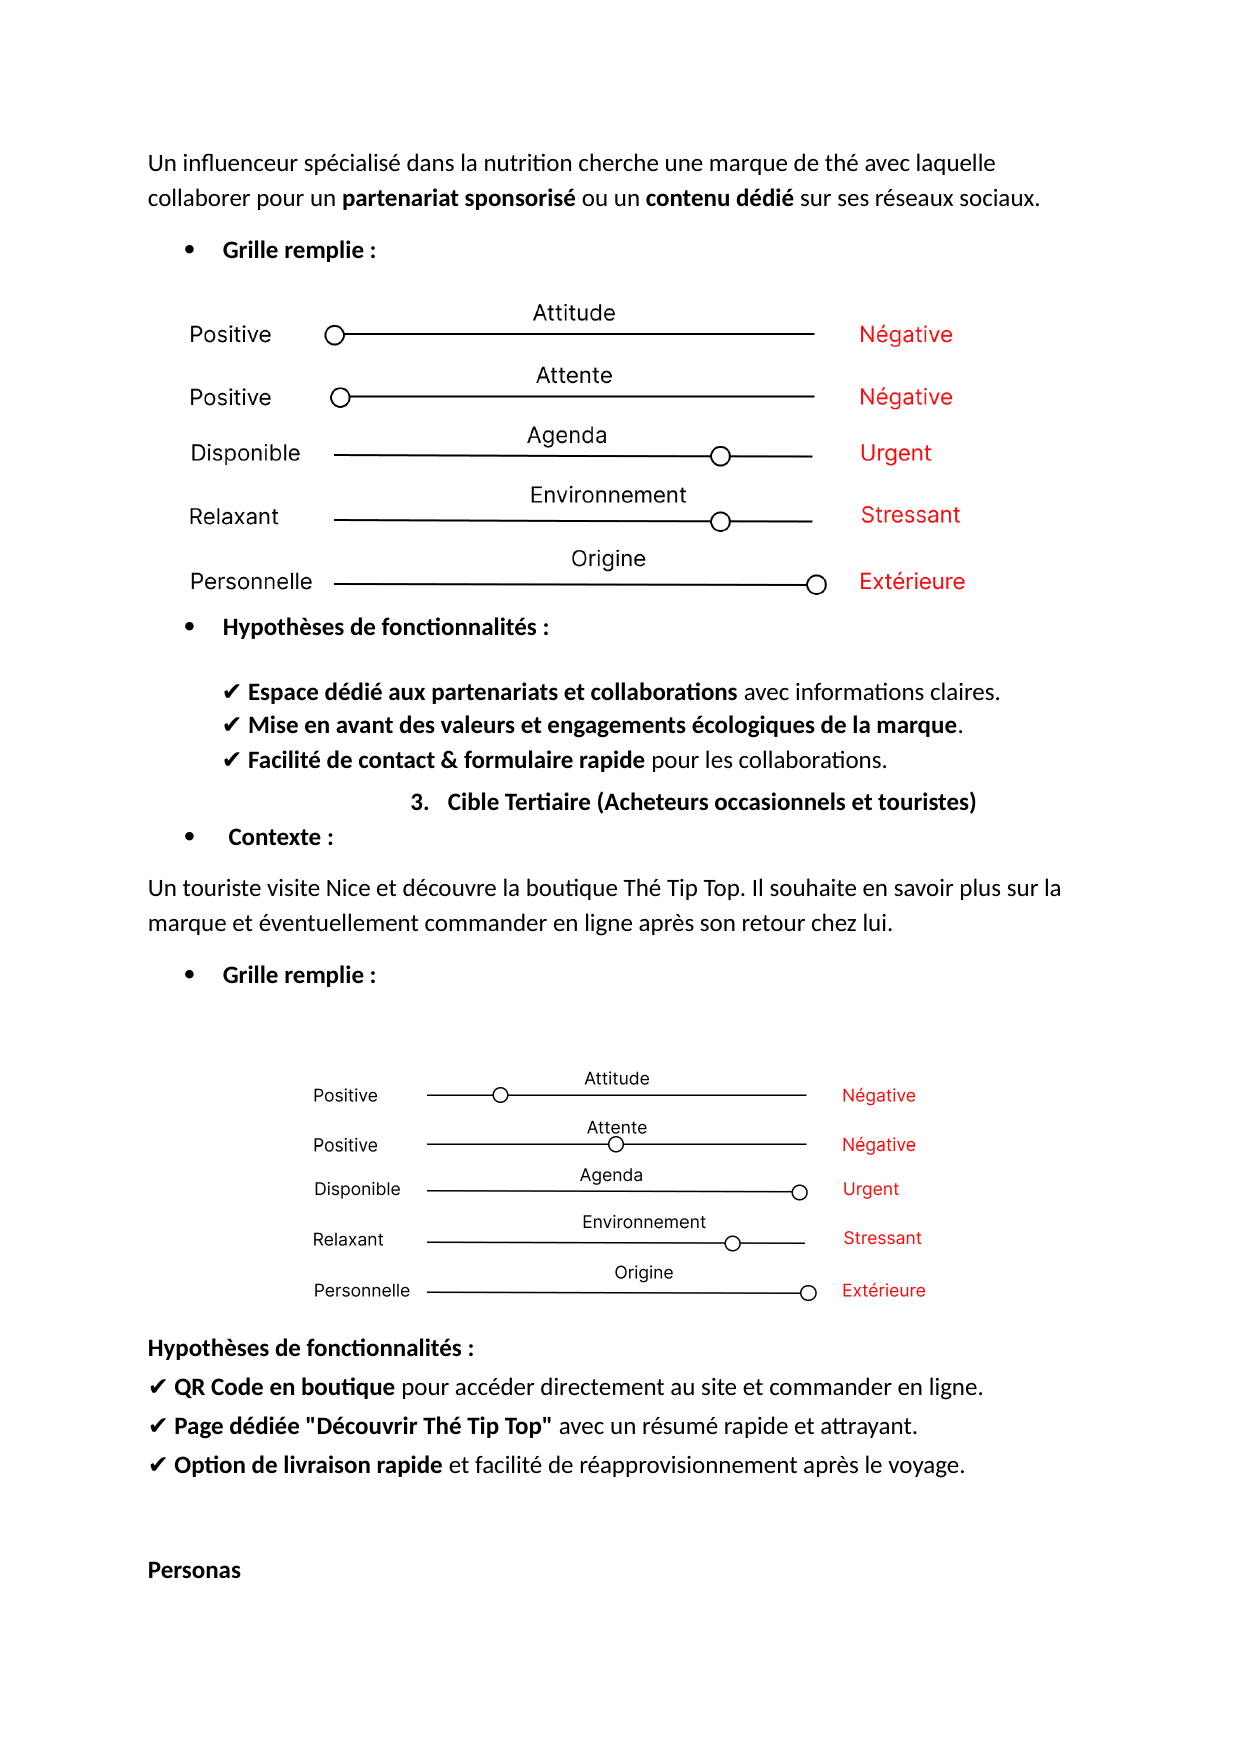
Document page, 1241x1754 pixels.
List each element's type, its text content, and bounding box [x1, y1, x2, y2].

text Personas [148, 1554, 1093, 1584]
text Hypothèses de fonctionnalités : ✔ QR Code en boutique pour accéder directement au site et commander en ligne. ✔ Page dédiée "Découvrir Thé Tip Top" avec un résumé rapide et attrayant. ✔ Option de livraison rapide et facilité de réapprovisionnement après le voyage. [148, 1332, 1093, 1481]
list Cible Tertiaire (Acheteurs occasionnels et touristes) [410, 786, 1093, 816]
list Contexte : [185, 821, 1093, 851]
text ✔ Espace dédié aux partenariats et collaborations avec informations claires. ✔ Mise en avant des valeurs et engagements écologiques de la marque. ✔ Facilité de contact & formulaire rapide pour les collaborations. [221, 673, 1093, 775]
list Hypothèses de fonctionnalités : [185, 611, 1093, 642]
text Un influenceur spécialisé dans la nutrition cherche une marque de thé avec laquelle collaborer pour un partenariat sponsorisé ou un contenu dédié sur ses réseaux sociaux. [148, 148, 1093, 213]
list Grille remplie : [185, 234, 1093, 265]
text Un touriste visite Nice et découvre la boutique Thé Tip Top. Il souhaite en savoir plus sur la marque et éventuellement commander en ligne après son retour chez lui. [148, 872, 1093, 938]
list Grille remplie : [185, 959, 1093, 989]
